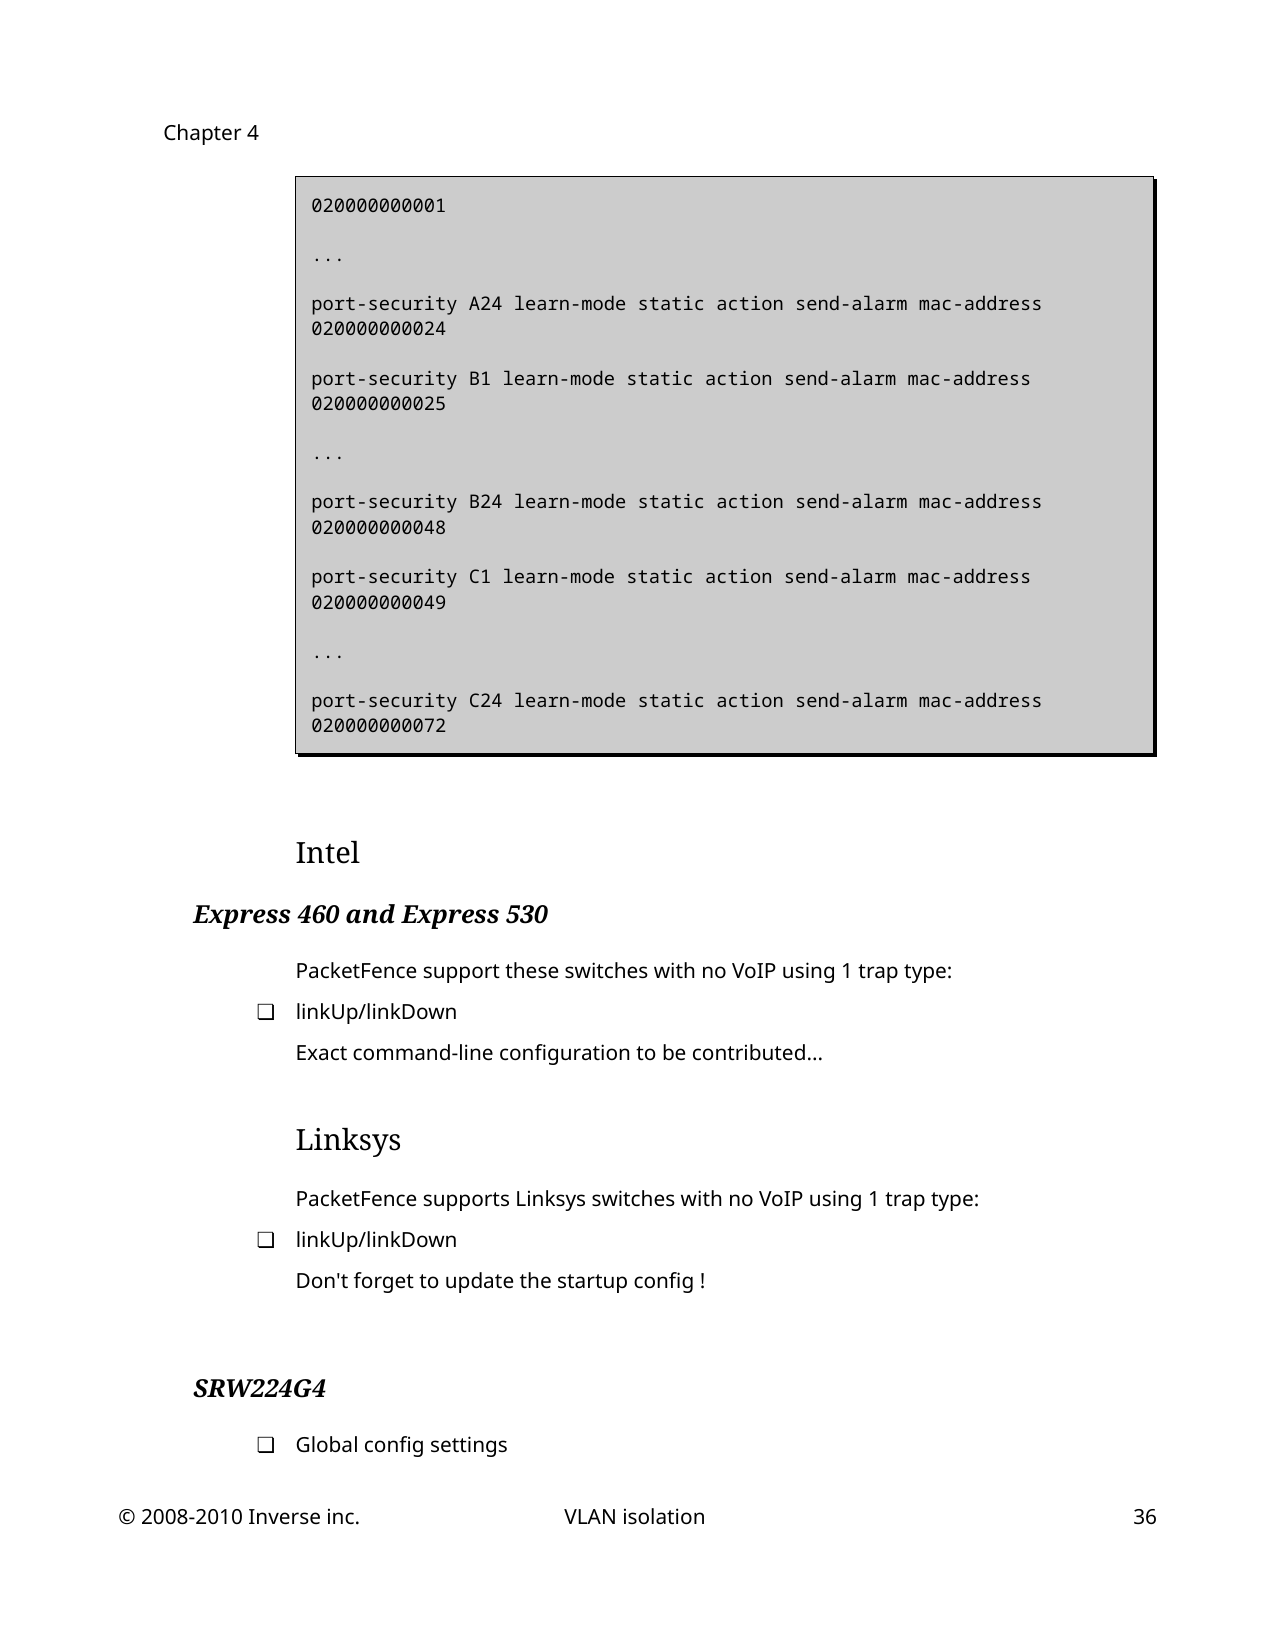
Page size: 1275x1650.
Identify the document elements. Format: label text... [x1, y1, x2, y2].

text PacketFence supports Linksys switches with no VoIP using 1 trap type: [295, 1184, 1157, 1212]
text PacketFence support these switches with no VoIP using 1 trap type: [295, 956, 1157, 984]
text port-security C24 learn-mode static action send-alarm mac-address 020000000072 [296, 671, 1153, 753]
text Don't forget to update the startup config ! [295, 1266, 1157, 1294]
subtitle Linksys [295, 1119, 1157, 1159]
list ❏ linkUp/linkDown [256, 1225, 1157, 1253]
text port-security A24 learn-mode static action send-alarm mac-address 020000000024 [296, 274, 1153, 341]
subtitle Express 460 and Express 530 [156, 897, 1157, 931]
subtitle SRW224G4 [156, 1371, 1157, 1405]
subtitle Intel [295, 833, 1157, 872]
text port-security B24 learn-mode static action send-alarm mac-address 020000000048 [296, 473, 1153, 540]
text port-security C1 learn-mode static action send-alarm mac-address 020000000049 [296, 548, 1153, 614]
list ❏ Global config settings [256, 1430, 1157, 1458]
text Exact command-line configuration to be contributed... [295, 1038, 1157, 1066]
list ❏ linkUp/linkDown [256, 997, 1157, 1025]
text 020000000001 [296, 177, 1153, 217]
text ... [296, 225, 1153, 267]
text ... [296, 622, 1153, 664]
text port-security B1 learn-mode static action send-alarm mac-address 020000000025 [296, 349, 1153, 416]
text ... [296, 424, 1153, 465]
